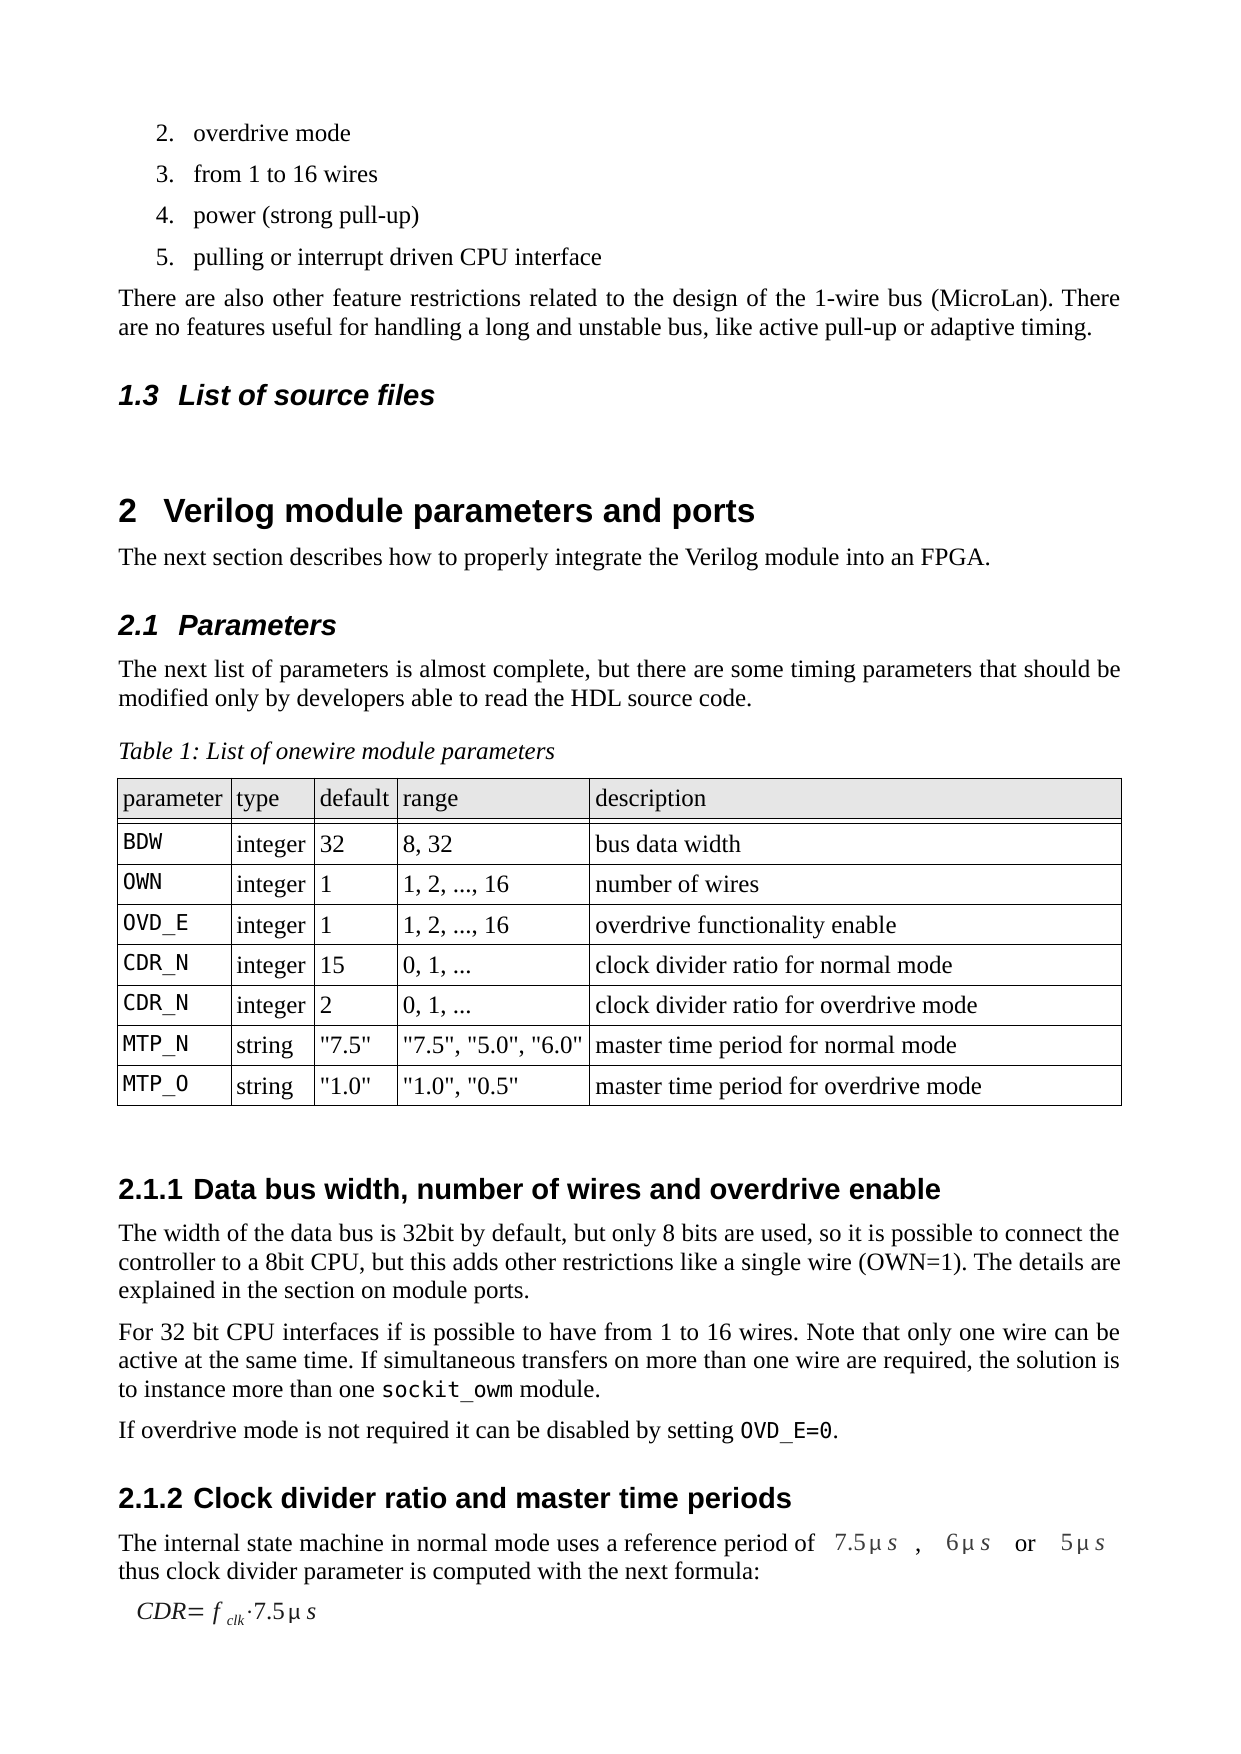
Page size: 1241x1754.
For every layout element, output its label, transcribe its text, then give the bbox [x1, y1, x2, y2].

table_cell OWN [118, 865, 231, 904]
table_cell string [232, 1026, 314, 1065]
table_cell "1.0" [315, 1066, 397, 1105]
table_header parameter [118, 779, 231, 818]
list power (strong pull-up) [156, 201, 1122, 229]
table_cell integer [232, 986, 314, 1025]
table_cell OVD_E [118, 905, 231, 944]
list pulling or interrupt driven CPU interface [156, 242, 1122, 271]
table_cell [315, 819, 397, 823]
table_cell [590, 819, 1121, 823]
table_cell string [232, 1066, 314, 1105]
table_cell 0, 1, ... [398, 945, 589, 984]
table_cell 1 [315, 905, 397, 944]
subtitle Verilog module parameters and ports [118, 490, 1122, 529]
table_cell 1 [315, 865, 397, 904]
table_cell CDR_N [118, 945, 231, 984]
table_cell BDW [118, 824, 231, 863]
list from 1 to 16 wires [156, 159, 1122, 188]
subtitle Parameters [118, 608, 1122, 641]
text The width of the data bus is 32bit by default, but only 8 bits are used, so it is possible to connect the controller to a 8bit CPU, but this adds other restrictions like a single wire (OWN=1). The details are explained in the section on module ports. [118, 1218, 1122, 1304]
table_cell MTP_O [118, 1066, 231, 1105]
table_cell overdrive functionality enable [590, 905, 1121, 944]
text Table 1: List of onewire module parameters [118, 736, 1122, 765]
table_cell 2 [315, 986, 397, 1025]
list overdrive mode [156, 118, 1122, 147]
subtitle Data bus width, number of wires and overdrive enable [118, 1172, 1122, 1205]
table_cell [398, 819, 589, 823]
table_header range [398, 779, 589, 818]
table_header type [232, 779, 314, 818]
table_cell integer [232, 945, 314, 984]
table_cell 32 [315, 824, 397, 863]
text If overdrive mode is not required it can be disabled by setting OVD_E=0. [118, 1415, 1122, 1444]
table_cell integer [232, 824, 314, 863]
table_header default [315, 779, 397, 818]
table_cell CDR_N [118, 986, 231, 1025]
table_cell integer [232, 905, 314, 944]
table_cell bus data width [590, 824, 1121, 863]
table_cell clock divider ratio for normal mode [590, 945, 1121, 984]
table_cell "1.0", "0.5" [398, 1066, 589, 1105]
table_cell "7.5", "5.0", "6.0" [398, 1026, 589, 1065]
text The next section describes how to properly integrate the Verilog module into an FPGA. [118, 542, 1122, 570]
text The next list of parameters is almost complete, but there are some timing parameters that should be modified only by developers able to read the HDL source code. [118, 654, 1122, 711]
text The internal state machine in normal mode uses a reference period of, or thus clock divider parameter is computed with the next formula: [118, 1528, 1122, 1585]
table_cell master time period for normal mode [590, 1026, 1121, 1065]
table_cell 15 [315, 945, 397, 984]
table_header description [590, 779, 1121, 818]
subtitle List of source files [118, 378, 1122, 412]
table_cell MTP_N [118, 1026, 231, 1065]
table_cell clock divider ratio for overdrive mode [590, 986, 1121, 1025]
table_cell [232, 819, 314, 823]
text For 32 bit CPU interfaces if is possible to have from 1 to 16 wires. Note that only one wire can be active at the same time. If simultaneous transfers on more than one wire are required, the solution is to instance more than one sockit_owm module. [118, 1317, 1122, 1403]
table_cell "7.5" [315, 1026, 397, 1065]
table_cell 0, 1, ... [398, 986, 589, 1025]
table_cell [118, 819, 231, 823]
table_cell number of wires [590, 865, 1121, 904]
table_cell 8, 32 [398, 824, 589, 863]
table_cell master time period for overdrive mode [590, 1066, 1121, 1105]
table_cell integer [232, 865, 314, 904]
text There are also other feature restrictions related to the design of the 1-wire bus (MicroLan). There are no features useful for handling a long and unstable bus, like active pull-up or adaptive timing. [118, 283, 1122, 341]
subtitle Clock divider ratio and master time periods [118, 1482, 1122, 1515]
table_cell 1, 2, ..., 16 [398, 865, 589, 904]
table_cell 1, 2, ..., 16 [398, 905, 589, 944]
